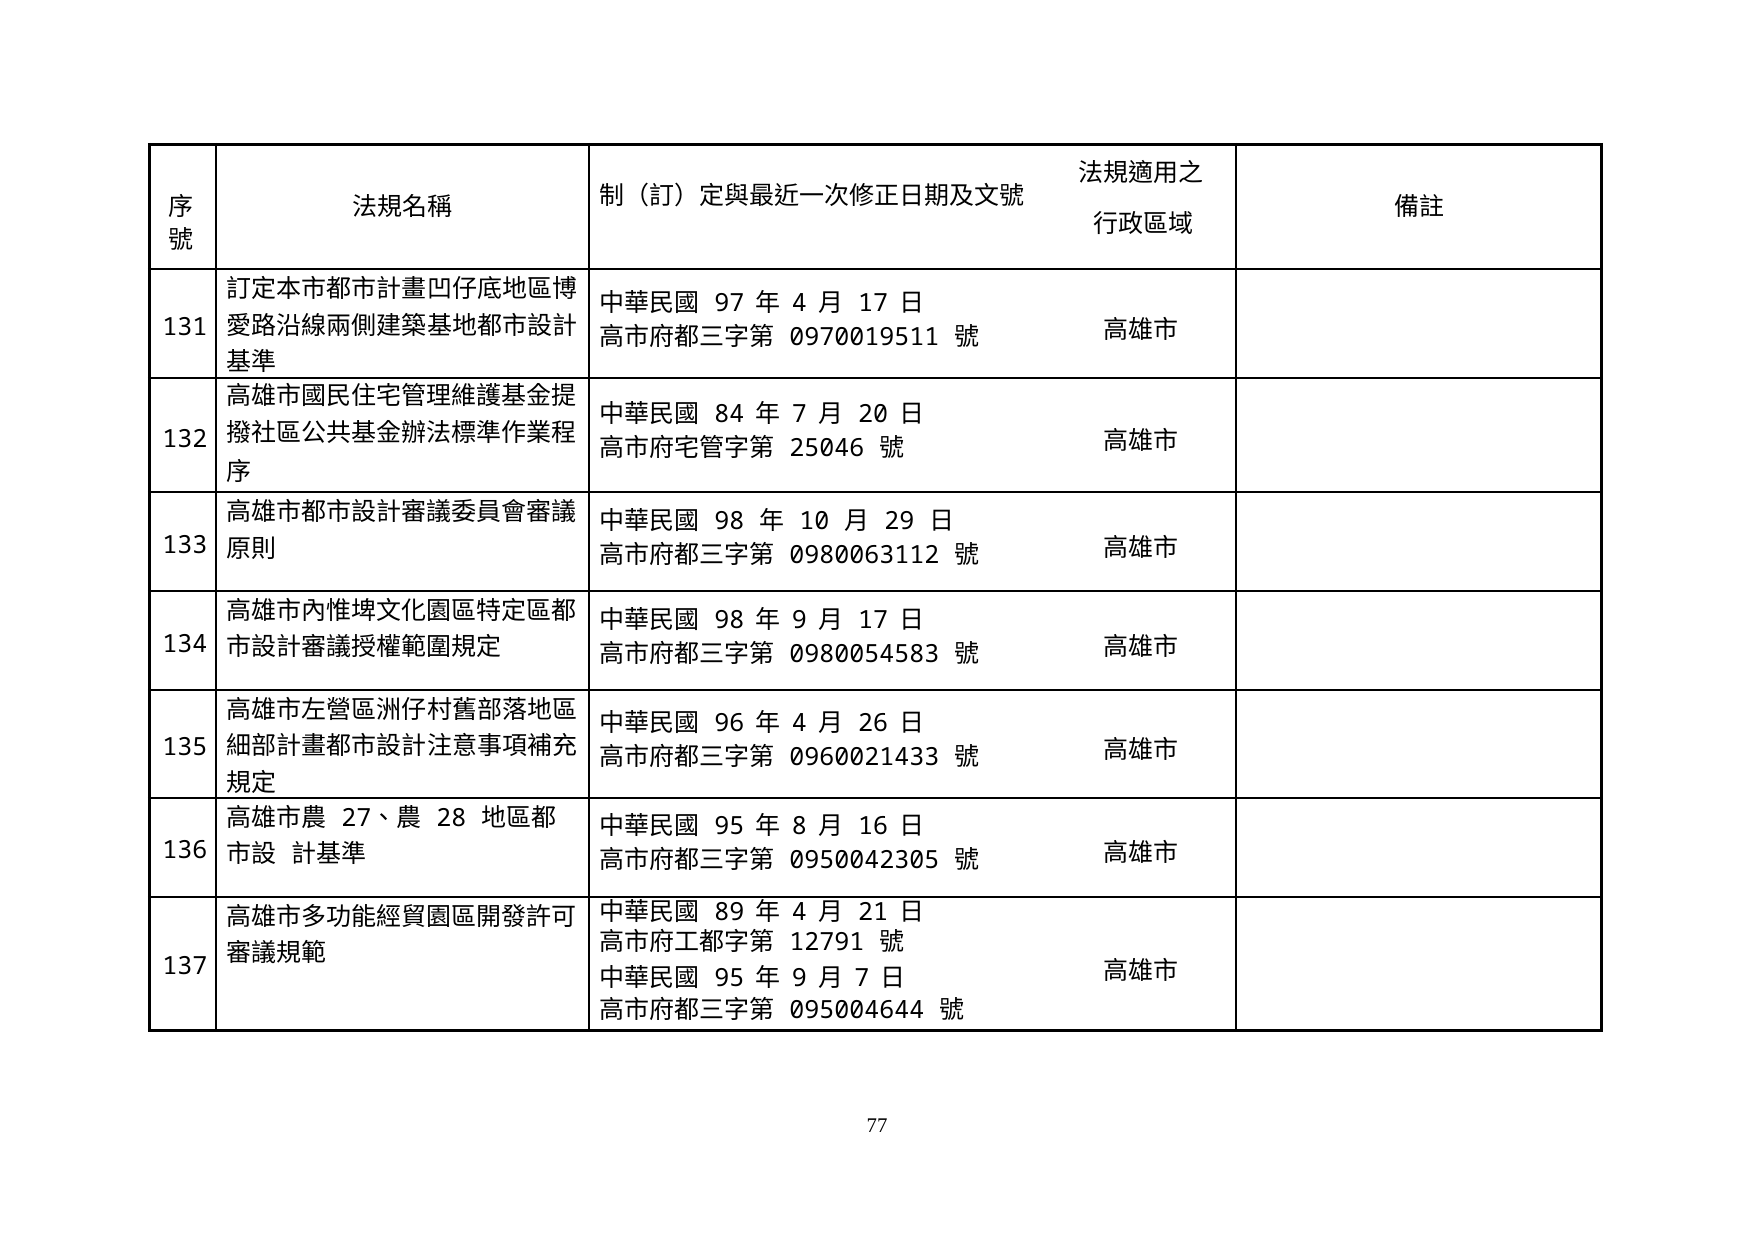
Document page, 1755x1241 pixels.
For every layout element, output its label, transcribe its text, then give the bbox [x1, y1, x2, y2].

table_cell 134 [151, 592, 215, 689]
table_cell [1237, 270, 1600, 377]
table_cell 135 [151, 691, 215, 797]
table_cell 133 [151, 493, 215, 590]
table_cell [1237, 691, 1600, 797]
table_cell 高雄市農 27、農 28 地區都市設 計基準 [217, 799, 588, 896]
table_cell [1237, 898, 1600, 1029]
table_cell 中華民國 98 年 10 月 29 日 高市府都三字第 0980063112 號 高雄市 [590, 493, 1235, 590]
table_cell 中華民國 98年9月 17日 高市府都三字第 0980054583 號 高雄市 [590, 592, 1235, 689]
table_cell 中華民國 89年4月 21日 高市府工都字第 12791 號 中華民國 95年9月7日 高雄市 高市府都三字第 095004644 號 [590, 898, 1235, 1029]
table_cell 中華民國 97年4月 17日 高市府都三字第 0970019511 號 高雄市 [590, 270, 1235, 377]
table_cell 高雄市國民住宅管理維護基金提 撥社區公共基金辦法標準作業程 序 [217, 379, 588, 491]
table_cell 訂定本市都市計畫凹仔底地區博 愛路沿線兩側建築基地都市設計 基準 [217, 270, 588, 377]
table_cell 131 [151, 270, 215, 377]
table_cell 高雄市內惟埤文化園區特定區都 市設計審議授權範圍規定 [217, 592, 588, 689]
table_header 備註 [1237, 146, 1600, 268]
table_cell 中華民國 84年7月 20日 高市府宅管字第 25046 號 高雄市 [590, 379, 1235, 491]
table_cell 136 [151, 799, 215, 896]
table_cell [1237, 379, 1600, 491]
table_cell 137 [151, 898, 215, 1029]
table_cell 高雄市都市設計審議委員會審議 原則 [217, 493, 588, 590]
table_cell 中華民國 95年8月 16日 高市府都三字第 0950042305 號 高雄市 [590, 799, 1235, 896]
table_cell 高雄市左營區洲仔村舊部落地區 細部計畫都市設計注意事項補充 規定 [217, 691, 588, 797]
table_cell 132 [151, 379, 215, 491]
table_cell 中華民國 96年4月 26日 高市府都三字第 0960021433 號 高雄市 [590, 691, 1235, 797]
table_cell 高雄市多功能經貿園區開發許可 審議規範 [217, 898, 588, 1029]
table_cell [1237, 592, 1600, 689]
table_header 法規名稱 [217, 146, 588, 268]
table_header 序 號 [151, 146, 215, 268]
table_header 制（訂）定與最近一次修正日期及文號 法規適用之 行政區域 [590, 146, 1235, 268]
table_cell [1237, 799, 1600, 896]
table_cell [1237, 493, 1600, 590]
